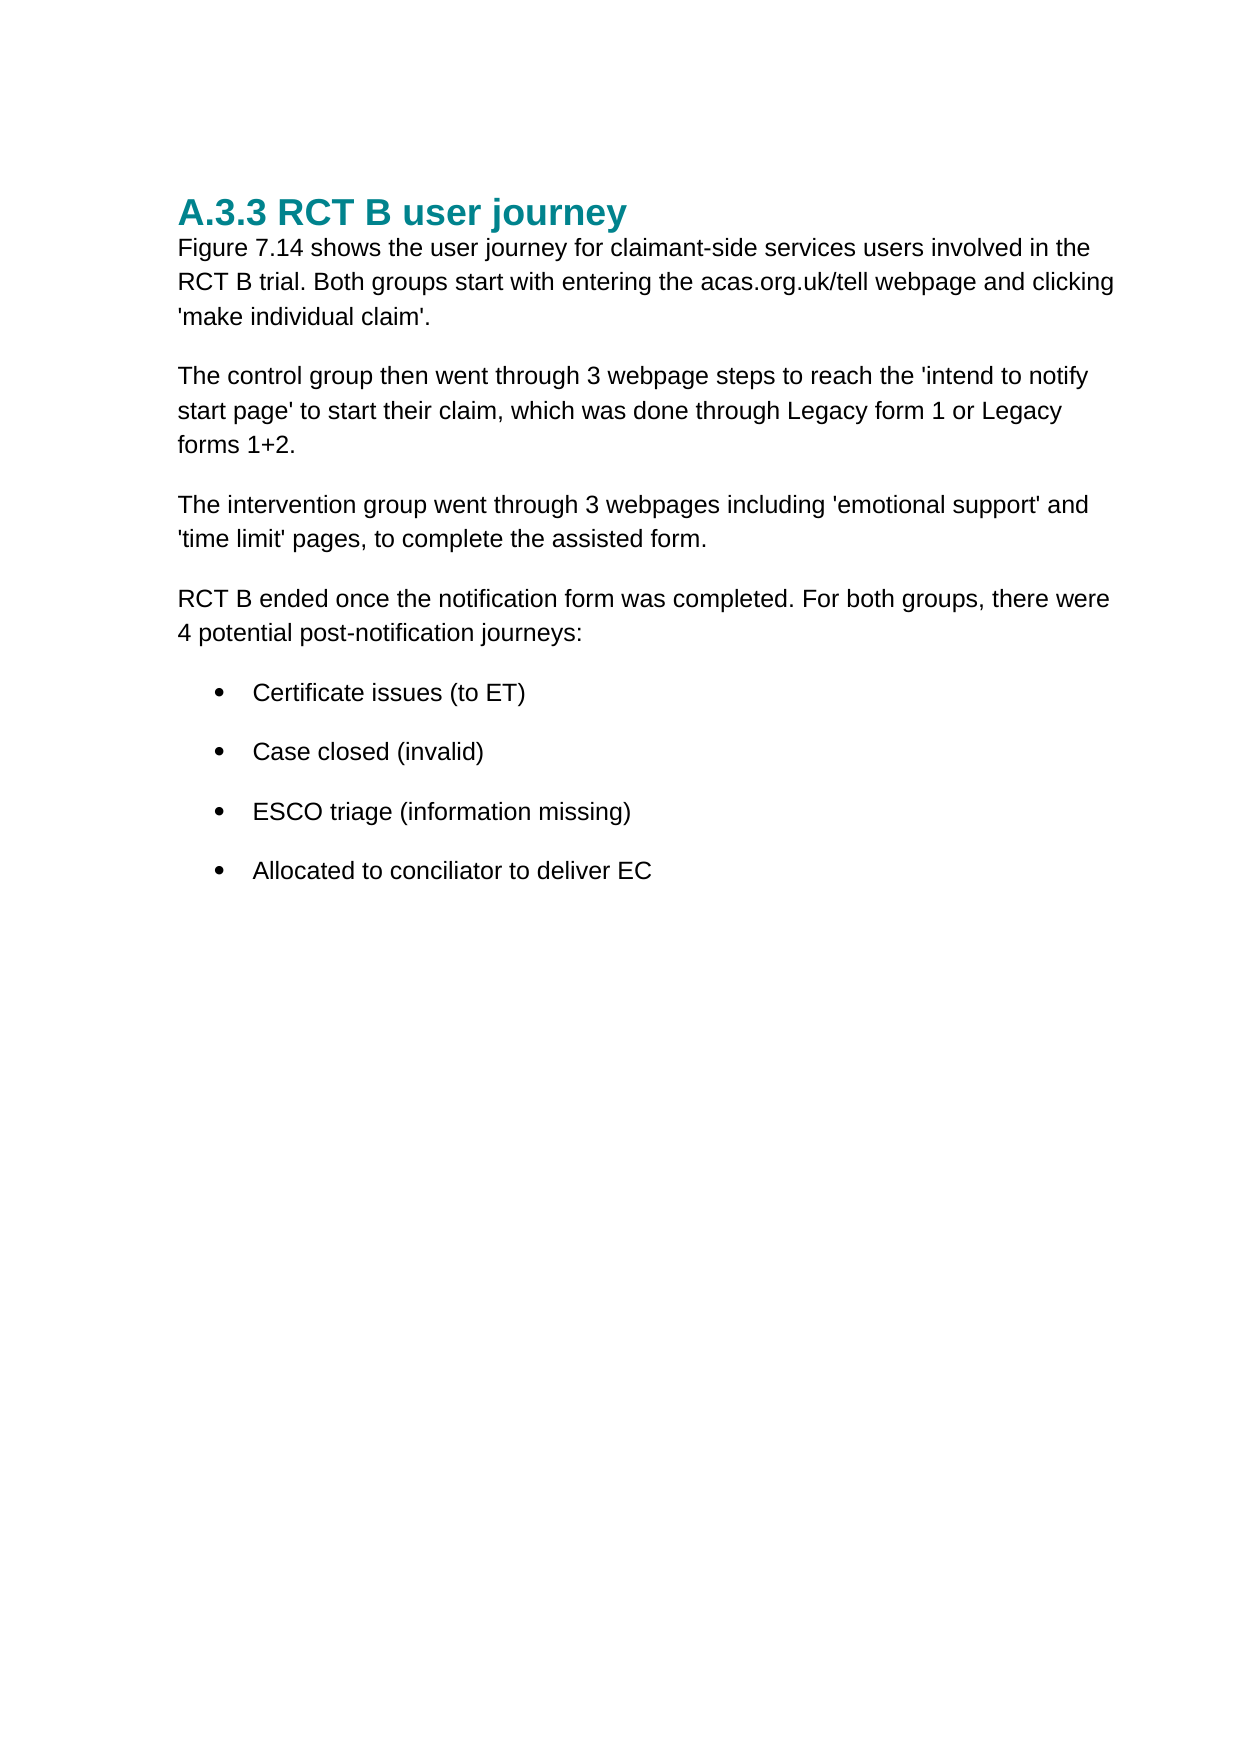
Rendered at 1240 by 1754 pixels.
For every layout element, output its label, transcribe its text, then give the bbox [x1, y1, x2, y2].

text Figure 7.14 shows the user journey for claimant-side services users involved in the RCT B trial. Both groups start with entering the acas.org.uk/tell webpage and clicking 'make individual claim'. [177, 233, 1115, 331]
list Case closed (invalid) [215, 737, 1115, 766]
text RCT B ended once the notification form was completed. For both groups, there were 4 potential post-notification journeys: [177, 584, 1115, 647]
text The control group then went through 3 webpage steps to reach the 'intend to notify start page' to start their claim, which was done through Legacy form 1 or Legacy forms 1+2. [177, 361, 1115, 459]
list ESCO triage (information missing) [215, 797, 1115, 826]
list Allocated to conciliator to deliver EC [215, 856, 1115, 885]
subtitle A.3.3 RCT B user journey [177, 190, 1115, 233]
text The intervention group went through 3 webpages including 'emotional support' and 'time limit' pages, to complete the assisted form. [177, 490, 1115, 553]
list Certificate issues (to ET) [215, 678, 1115, 706]
